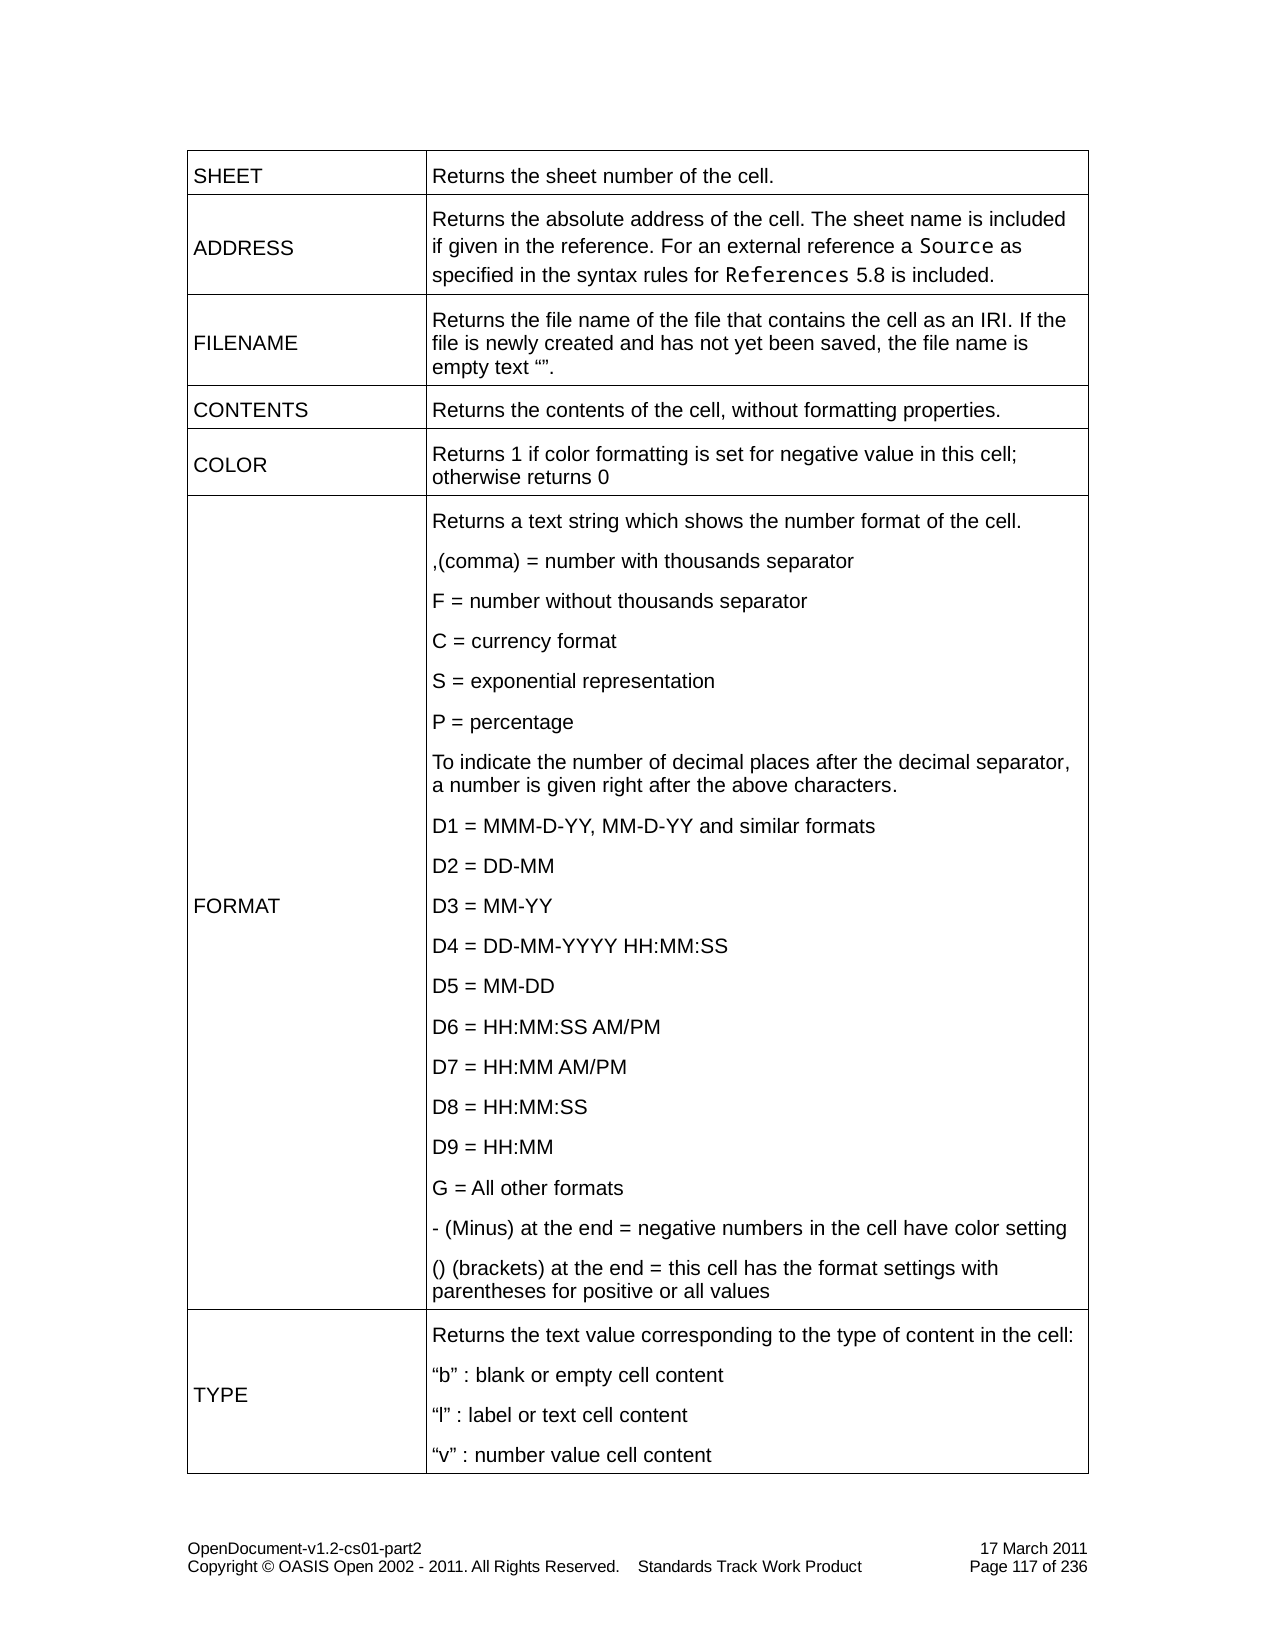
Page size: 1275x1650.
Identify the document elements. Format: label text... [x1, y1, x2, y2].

table_cell Returns the file name of the file that contains the cell as an IRI. If the file is newly created and has not yet been saved, the file name is empty text “”. [427, 295, 1088, 384]
table_cell COLOR [188, 429, 426, 495]
table_cell ADDRESS [188, 195, 426, 294]
table_cell Returns the contents of the cell, without formatting properties. [427, 386, 1088, 428]
table_cell Returns the text value corresponding to the type of content in the cell: “b” : blank or empty cell content “l” : label or text cell content “v” : number value cell content [427, 1310, 1088, 1473]
table_cell Returns 1 if color formatting is set for negative value in this cell; otherwise returns 0 [427, 429, 1088, 495]
table_cell TYPE [188, 1310, 426, 1473]
table_cell Returns the sheet number of the cell. [427, 151, 1088, 193]
table_cell CONTENTS [188, 386, 426, 428]
table_cell Returns a text string which shows the number format of the cell. ,(comma) = number with thousands separator F = number without thousands separator C = currency format S = exponential representation P = percentage To indicate the number of decimal places after the decimal separator, a number is given right after the above characters. D1 = MMM-D-YY, MM-D-YY and similar formats D2 = DD-MM D3 = MM-YY D4 = DD-MM-YYYY HH:MM:SS D5 = MM-DD D6 = HH:MM:SS AM/PM D7 = HH:MM AM/PM D8 = HH:MM:SS D9 = HH:MM G = All other formats - (Minus) at the end = negative numbers in the cell have color setting () (brackets) at the end = this cell has the format settings with parentheses for positive or all values [427, 496, 1088, 1309]
table_cell FORMAT [188, 496, 426, 1309]
table_cell Returns the absolute address of the cell. The sheet name is included if given in the reference. For an external reference a Source as specified in the syntax rules for References 5.8 is included. [427, 195, 1088, 294]
table_cell SHEET [188, 151, 426, 193]
table_cell FILENAME [188, 295, 426, 384]
